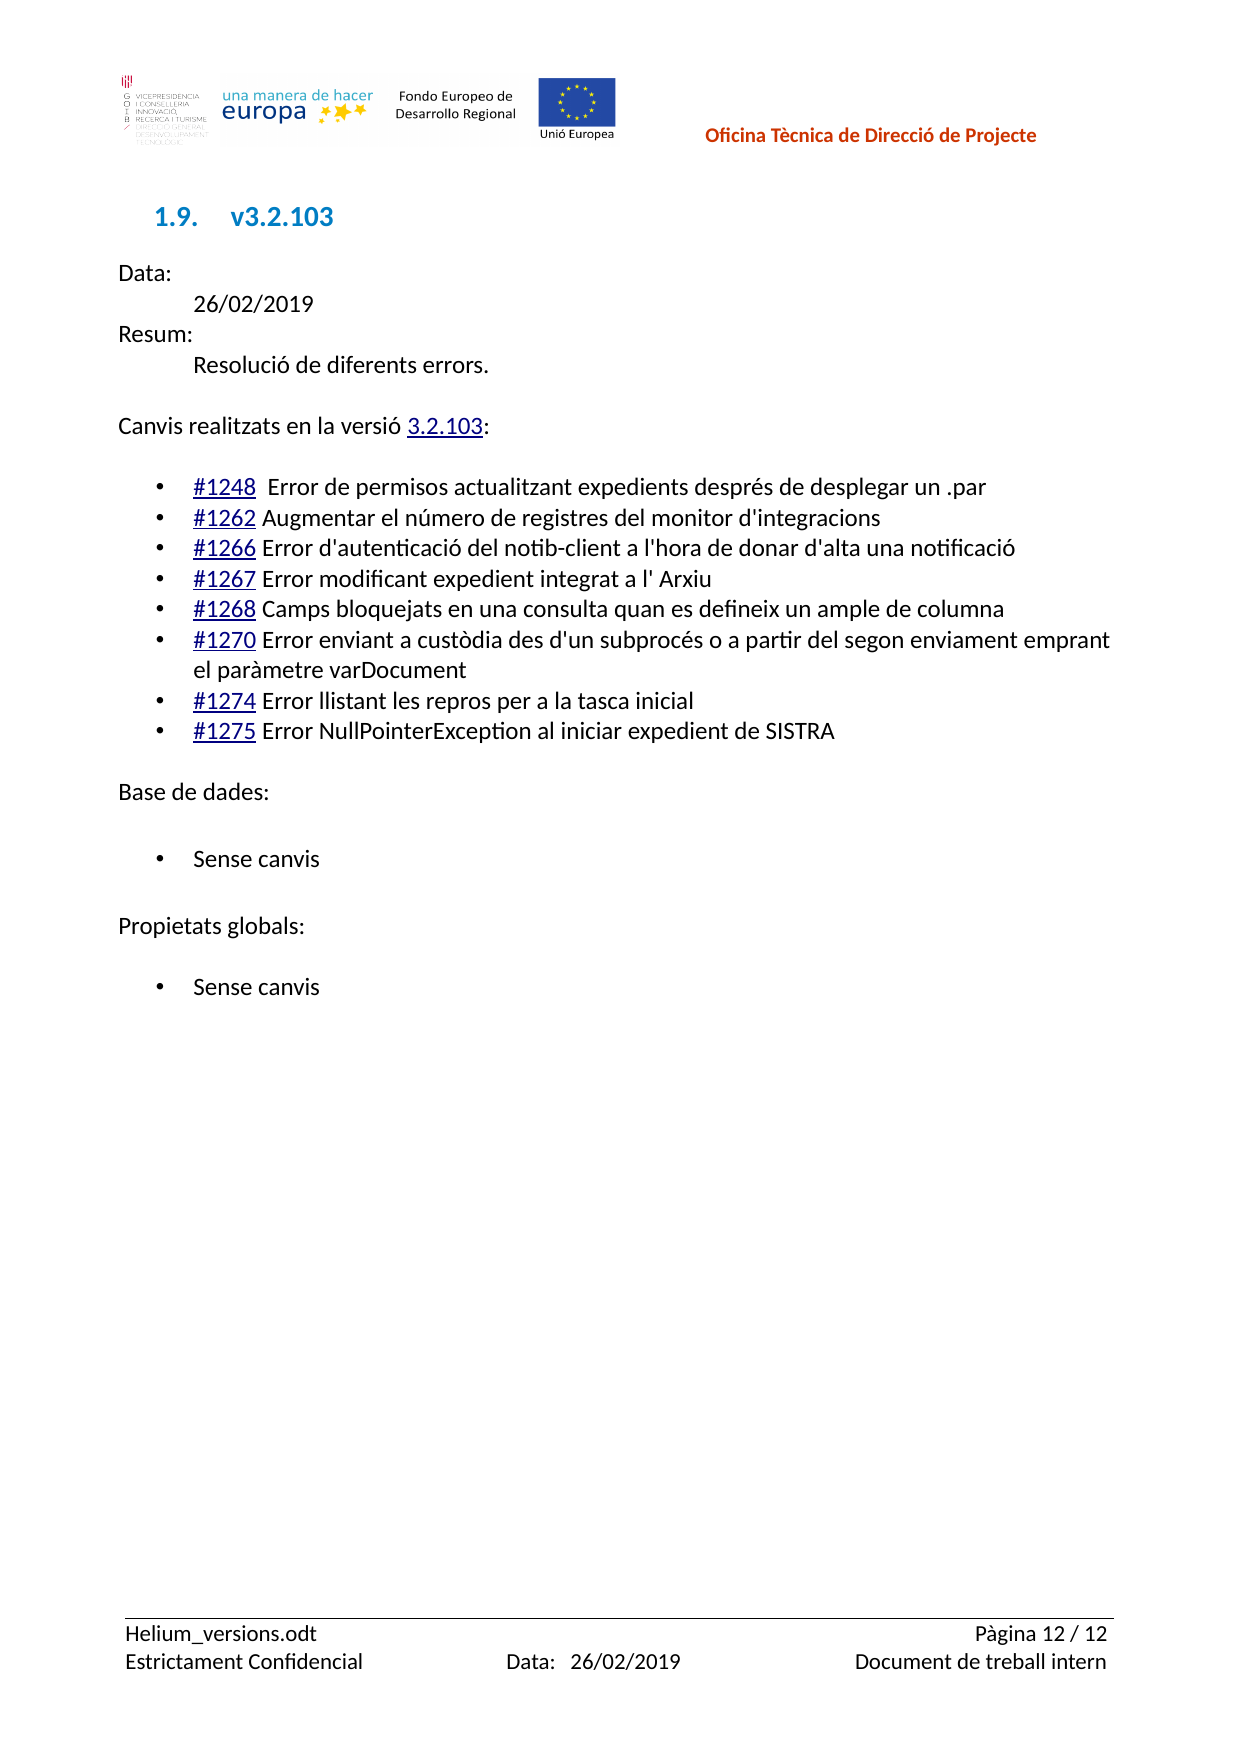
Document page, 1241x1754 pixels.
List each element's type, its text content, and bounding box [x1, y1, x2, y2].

text Resum: [118, 319, 1122, 349]
list #1274 Error llistant les repros per a la tasca inicial [156, 685, 1122, 715]
list #1268 Camps bloquejats en una consulta quan es defineix un ample de columna [156, 593, 1122, 624]
list #1270 Error enviant a custòdia des d'un subprocés o a partir del segon enviament emprant el paràmetre varDocument [156, 624, 1122, 685]
list #1266 Error d'autenticació del notib-client a l'hora de donar d'alta una notificació [156, 532, 1122, 563]
text Canvis realitzats en la versió 3.2.103: [118, 410, 1122, 441]
list #1267 Error modificant expedient integrat a l' Arxiu [156, 563, 1122, 593]
text Base de dades: [118, 776, 1122, 807]
list #1248 Error de permisos actualitzant expedients després de desplegar un .par [156, 471, 1122, 502]
subtitle v3.2.103 [153, 198, 1122, 234]
picture [219, 73, 621, 147]
list Sense canvis [156, 843, 1122, 874]
text Propietats globals: [118, 910, 1122, 941]
list #1262 Augmentar el número de registres del monitor d'integracions [156, 502, 1122, 532]
text Resolució de diferents errors. [118, 349, 1122, 380]
text 26/02/2019 [118, 288, 1122, 319]
list #1275 Error NullPointerException al iniciar expedient de SISTRA [156, 715, 1122, 746]
list Sense canvis [156, 971, 1122, 1002]
text Data: [118, 258, 1122, 288]
picture [118, 73, 213, 147]
